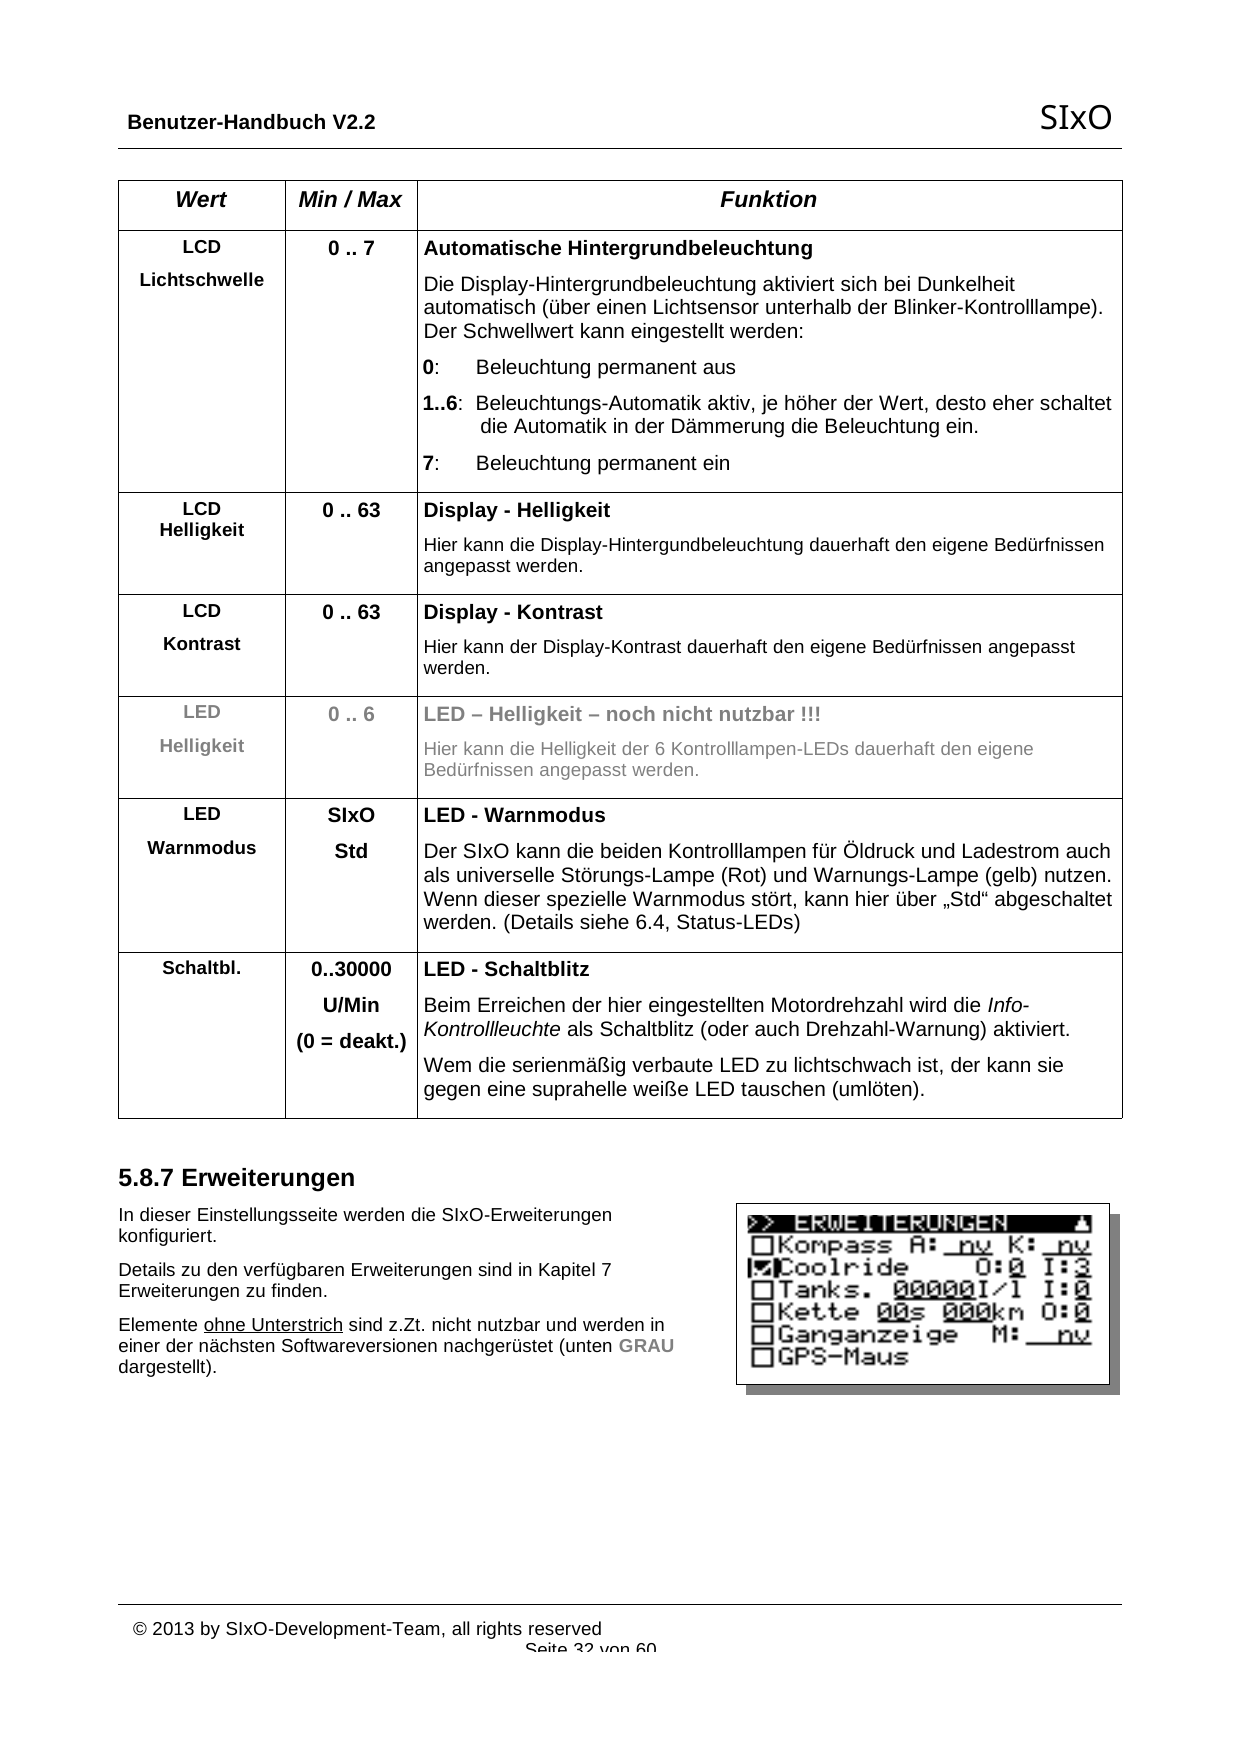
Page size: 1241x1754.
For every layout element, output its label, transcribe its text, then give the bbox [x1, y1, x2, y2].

table_header Wert [119, 181, 285, 230]
table_cell LED Warnmodus [119, 799, 285, 952]
table_cell 0 .. 7 [286, 231, 417, 492]
table_cell Automatische Hintergrundbeleuchtung Die Display-Hintergrundbeleuchtung aktiviert sich bei Dunkelheit automatisch (über einen Lichtsensor unterhalb der Blinker-Kontrolllampe). Der Schwellwert kann eingestellt werden: 0: Beleuchtung permanent aus 1..6: Beleuchtungs-Automatik aktiv, je höher der Wert, desto eher schaltet die Automatik in der Dämmerung die Beleuchtung ein. 7: Beleuchtung permanent ein [418, 231, 1122, 492]
table_cell SIxO Std [286, 799, 417, 952]
table_cell Display - Kontrast Hier kann der Display-Kontrast dauerhaft den eigene Bedürfnissen angepasst werden. [418, 595, 1122, 696]
table_cell Display - Helligkeit Hier kann die Display-Hintergundbeleuchtung dauerhaft den eigene Bedürfnissen angepasst werden. [418, 493, 1122, 594]
table_cell LED – Helligkeit – noch nicht nutzbar !!! Hier kann die Helligkeit der 6 Kontrolllampen-LEDs dauerhaft den eigene Bedürfnissen angepasst werden. [418, 697, 1122, 798]
table_cell LED Helligkeit [119, 697, 285, 798]
table_cell Schaltbl. [119, 953, 285, 1118]
text Elemente ohne Unterstrich sind z.Zt. nicht nutzbar und werden in einer der nächsten Softwareversionen nachgerüstet (unten GRAU dargestellt). [118, 1314, 736, 1377]
table_cell LED - Schaltblitz Beim Erreichen der hier eingestellten Motordrehzahl wird die Info-Kontrollleuchte als Schaltblitz (oder auch Drehzahl-Warnung) aktiviert. Wem die serienmäßig verbaute LED zu lichtschwach ist, der kann sie gegen eine suprahelle weiße LED tauschen (umlöten). [418, 953, 1122, 1118]
table_header Min / Max [286, 181, 417, 230]
table_cell LCD Lichtschwelle [119, 231, 285, 492]
table_header Funktion [418, 181, 1122, 230]
table_cell 0 .. 6 [286, 697, 417, 798]
table_cell LCD Kontrast [119, 595, 285, 696]
text In dieser Einstellungsseite werden die SIxO-Erweiterungen konfiguriert. [118, 1205, 736, 1247]
table_cell 0 .. 63 [286, 493, 417, 594]
table_cell 0 .. 63 [286, 595, 417, 696]
text Details zu den verfügbaren Erweiterungen sind in Kapitel 7 Erweiterungen zu finden. [118, 1259, 736, 1302]
subtitle Erweiterungen [118, 1164, 1122, 1192]
table_cell 0..30000 U/Min (0 = deakt.) [286, 953, 417, 1118]
table_cell LCD Helligkeit [119, 493, 285, 594]
picture [747, 1215, 1098, 1373]
table_cell LED - Warnmodus Der SIxO kann die beiden Kontrolllampen für Öldruck und Ladestrom auch als universelle Störungs-Lampe (Rot) und Warnungs-Lampe (gelb) nutzen. Wenn dieser spezielle Warnmodus stört, kann hier über „Std“ abgeschaltet werden. (Details siehe 6.4, Status-LEDs) [418, 799, 1122, 952]
